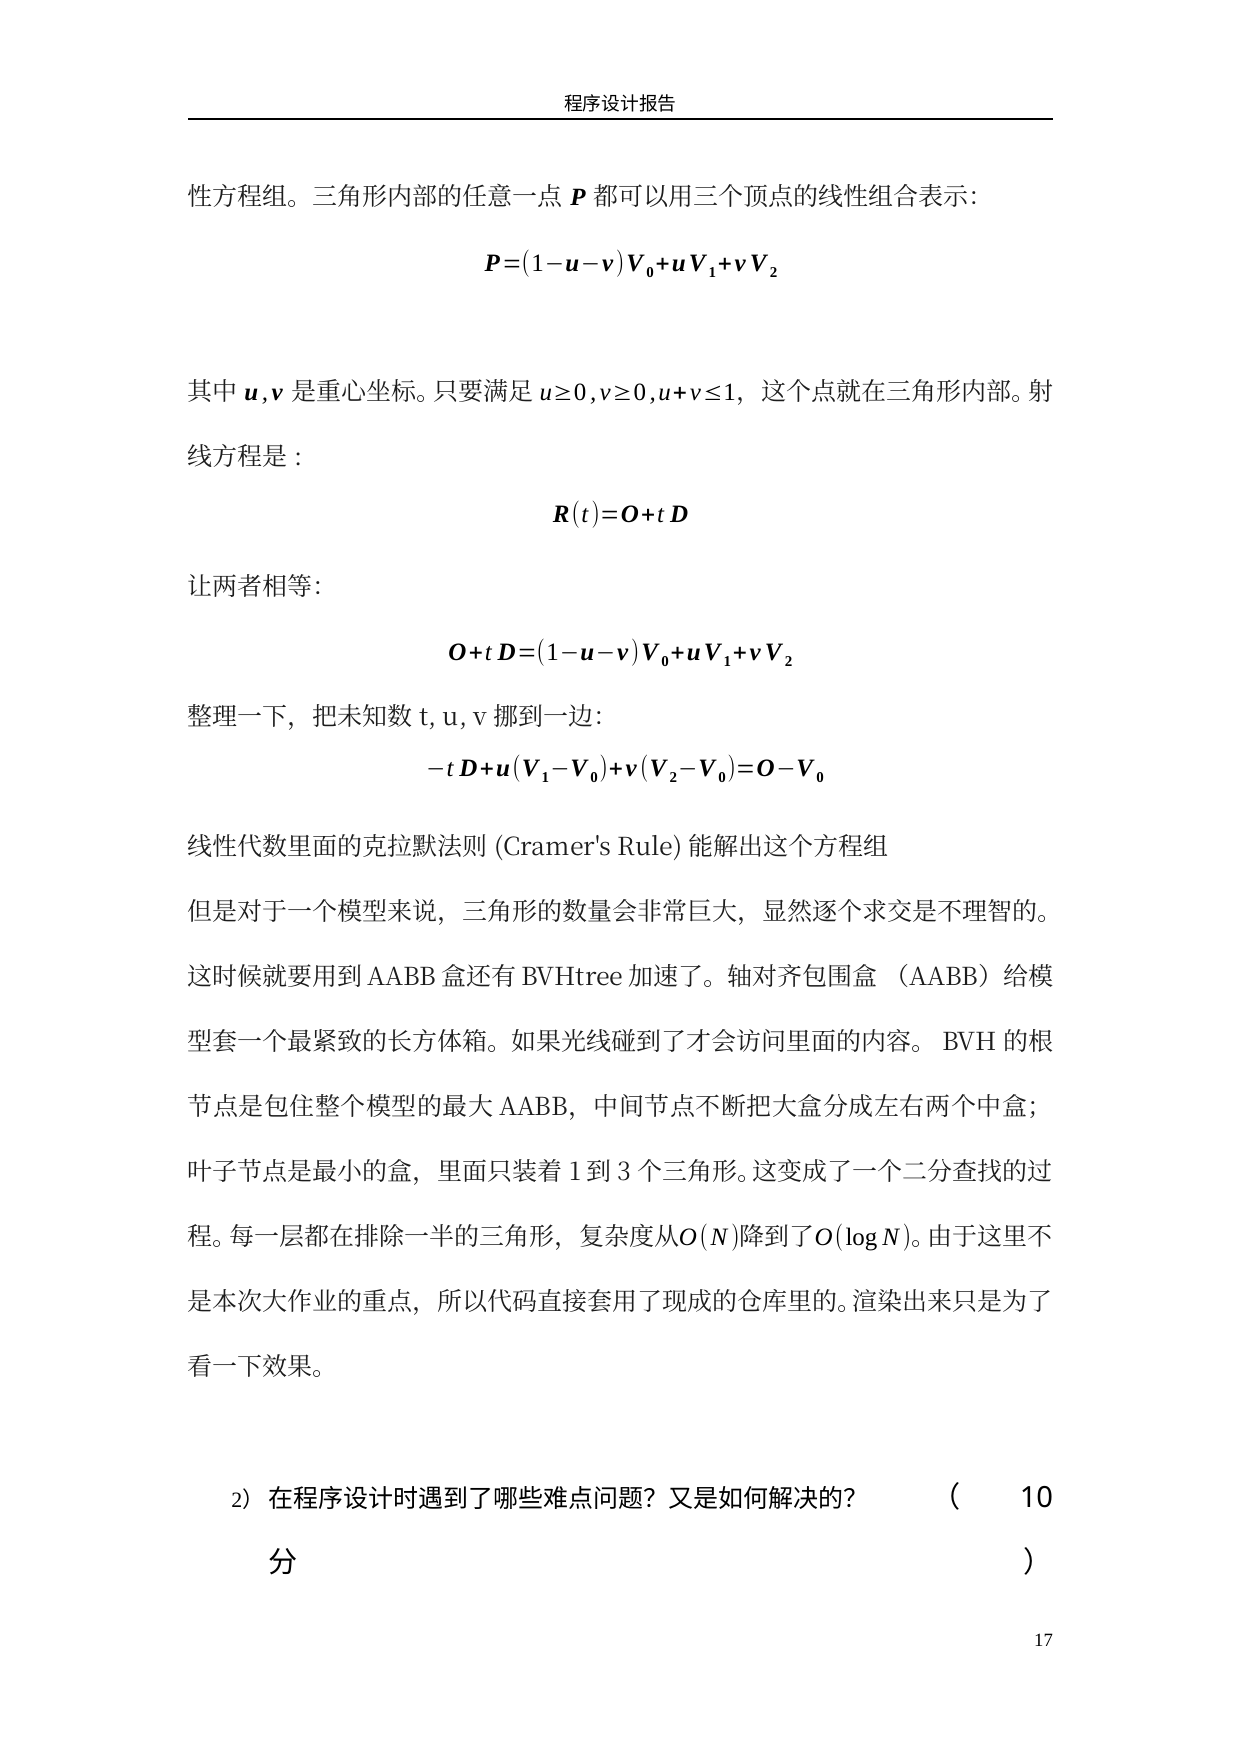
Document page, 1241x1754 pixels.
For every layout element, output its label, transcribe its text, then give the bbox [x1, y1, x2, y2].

list 在程序设计时遇到了哪些难点问题？又是如何解决的？ （10分） [231, 1462, 1053, 1592]
text 性方程组。三角形内部的任意一点 都可以用三个顶点的线性组合表示： [187, 162, 1053, 227]
text 其中 是重心坐标。只要满足 ，这个点就在三角形内部。射线方程是 : [187, 357, 1053, 487]
text 整理一下，把未知数 t, u, v 挪到一边： [187, 617, 1053, 747]
text 让两者相等： [187, 487, 1053, 617]
text 线性代数里面的克拉默法则 (Cramer's Rule) 能解出这个方程组 [187, 747, 1053, 877]
text 但是对于一个模型来说，三角形的数量会非常巨大，显然逐个求交是不理智的。这时候就要用到AABB盒还有BVHtree加速了。轴对齐包围盒 （AABB）给模型套一个最紧致的长方体箱。如果光线碰到了才会访问里面的内容。 BVH 的根节点是包住整个模型的最大AABB，中间节点不断把大盒分成左右两个中盒；叶子节点是最小的盒，里面只装着 1到 3 个三角形。这变成了一个二分查找的过程。每一层都在排除一半的三角形，复杂度从降到了。由于这里不是本次大作业的重点，所以代码直接套用了现成的仓库里的。渲染出来只是为了看一下效果。 [187, 877, 1053, 1397]
